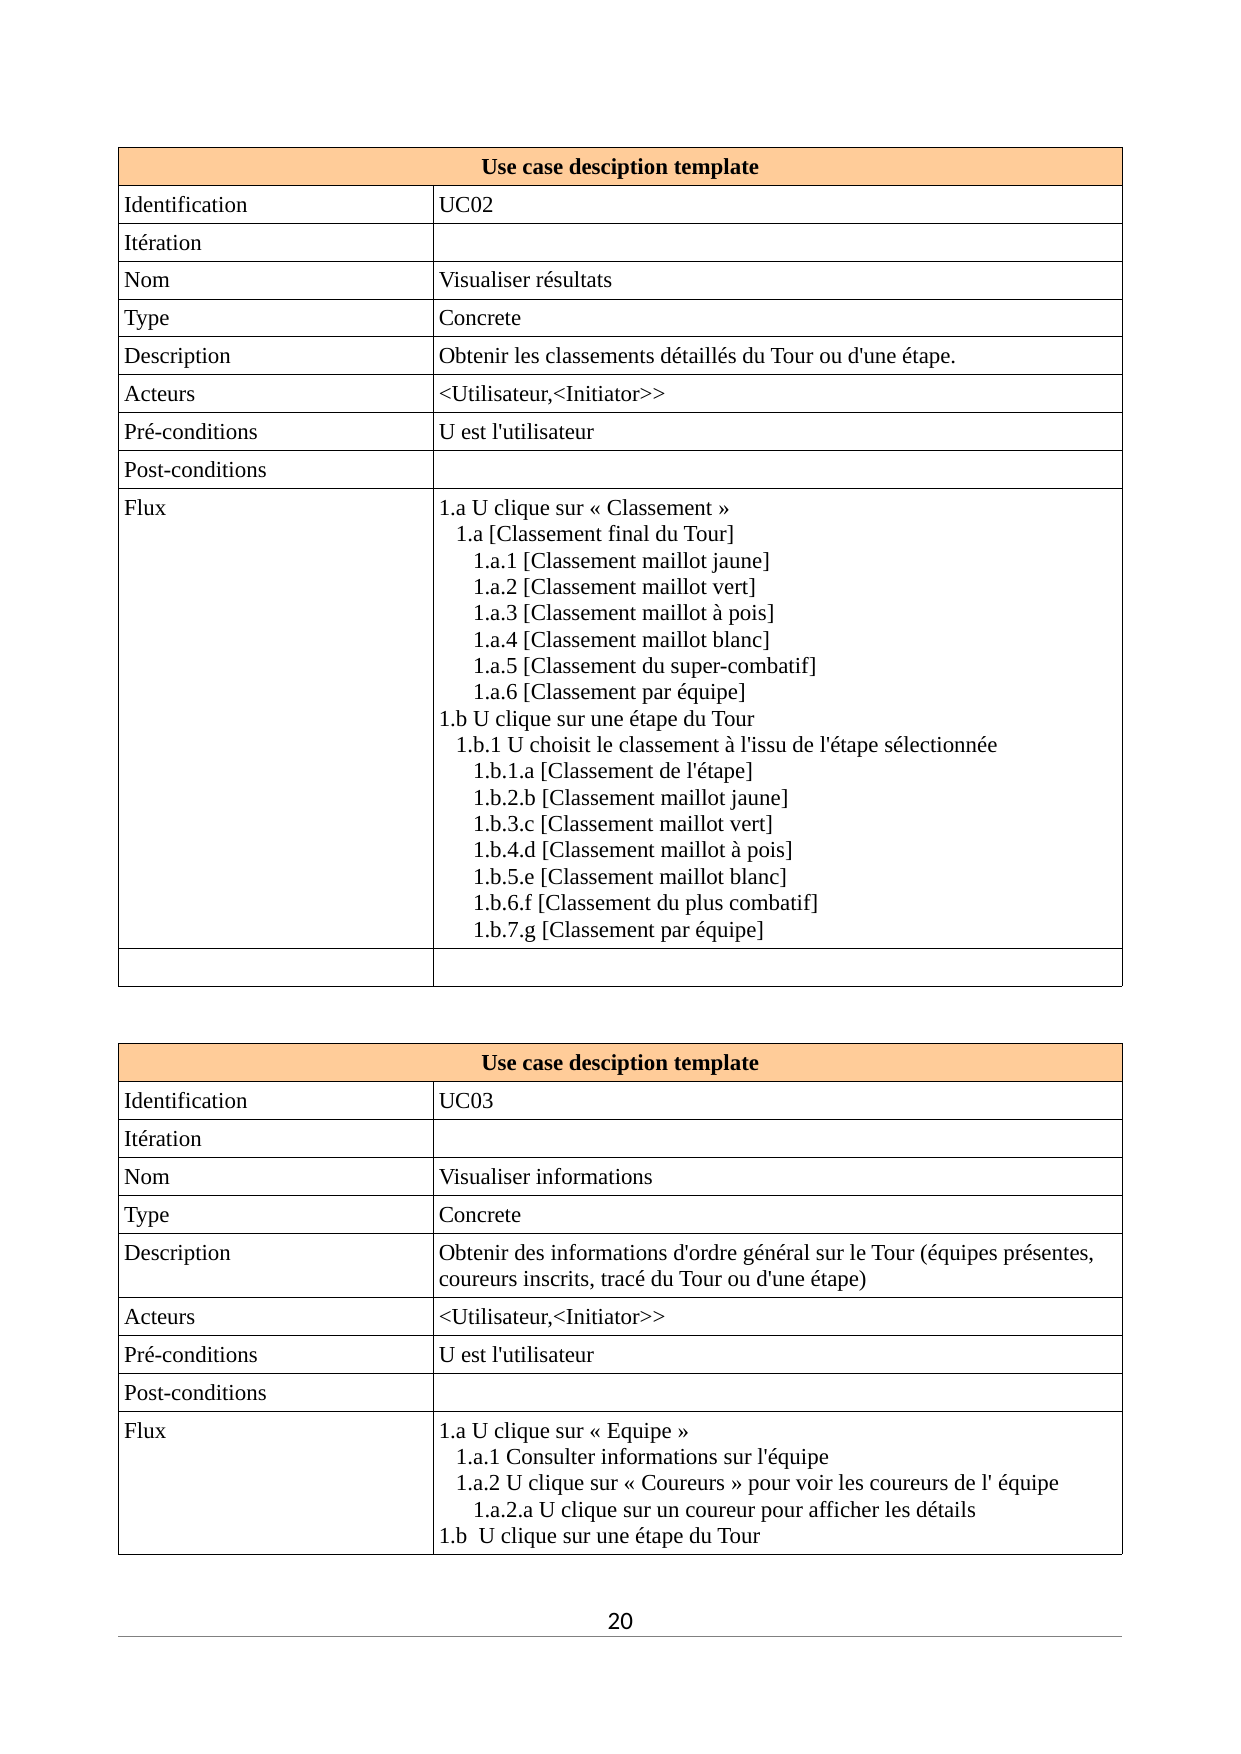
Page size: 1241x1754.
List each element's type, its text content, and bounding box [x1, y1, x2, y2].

table_cell Type [119, 300, 433, 336]
table_cell Identification [119, 186, 433, 223]
table_cell Type [119, 1196, 433, 1233]
table_cell Post-conditions [119, 1374, 433, 1411]
table_cell Obtenir les classements détaillés du Tour ou d'une étape. [434, 337, 1122, 374]
table_cell Concrete [434, 1196, 1122, 1233]
table_header Use case desciption template [119, 1044, 1122, 1081]
table_cell [434, 224, 1122, 261]
table_cell Description [119, 1234, 433, 1297]
table_cell Flux [119, 1412, 433, 1554]
table_cell U est l'utilisateur [434, 413, 1122, 450]
table_cell [434, 949, 1122, 986]
table_cell Post-conditions [119, 451, 433, 488]
table_cell Nom [119, 262, 433, 298]
table_cell [434, 451, 1122, 488]
table_cell UC03 [434, 1082, 1122, 1119]
table_cell U est l'utilisateur [434, 1336, 1122, 1373]
table_cell <Utilisateur,<Initiator>> [434, 375, 1122, 412]
table_cell Itération [119, 1120, 433, 1157]
table_cell 1.a U clique sur « Classement » 1.a [Classement final du Tour] 1.a.1 [Classement maillot jaune] 1.a.2 [Classement maillot vert] 1.a.3 [Classement maillot à pois] 1.a.4 [Classement maillot blanc] 1.a.5 [Classement du super-combatif] 1.a.6 [Classement par équipe] 1.b U clique sur une étape du Tour 1.b.1 U choisit le classement à l'issu de l'étape sélectionnée 1.b.1.a [Classement de l'étape] 1.b.2.b [Classement maillot jaune] 1.b.3.c [Classement maillot vert] 1.b.4.d [Classement maillot à pois] 1.b.5.e [Classement maillot blanc] 1.b.6.f [Classement du plus combatif] 1.b.7.g [Classement par équipe] [434, 489, 1122, 948]
table_header Use case desciption template [119, 148, 1122, 185]
table_cell Visualiser informations [434, 1158, 1122, 1195]
table_cell 1.a U clique sur « Equipe » 1.a.1 Consulter informations sur l'équipe 1.a.2 U clique sur « Coureurs » pour voir les coureurs de l' équipe 1.a.2.a U clique sur un coureur pour afficher les détails 1.b U clique sur une étape du Tour [434, 1412, 1122, 1554]
table_cell Pré-conditions [119, 413, 433, 450]
table_cell Identification [119, 1082, 433, 1119]
table_cell Description [119, 337, 433, 374]
table_cell Flux [119, 489, 433, 948]
table_cell Acteurs [119, 1298, 433, 1335]
table_cell [119, 949, 433, 986]
table_cell Visualiser résultats [434, 262, 1122, 298]
table_cell <Utilisateur,<Initiator>> [434, 1298, 1122, 1335]
table_cell [434, 1120, 1122, 1157]
table_cell Acteurs [119, 375, 433, 412]
table_cell Nom [119, 1158, 433, 1195]
table_cell UC02 [434, 186, 1122, 223]
table_cell Concrete [434, 300, 1122, 336]
table_cell Obtenir des informations d'ordre général sur le Tour (équipes présentes, coureurs inscrits, tracé du Tour ou d'une étape) [434, 1234, 1122, 1297]
table_cell [434, 1374, 1122, 1411]
table_cell Itération [119, 224, 433, 261]
table_cell Pré-conditions [119, 1336, 433, 1373]
